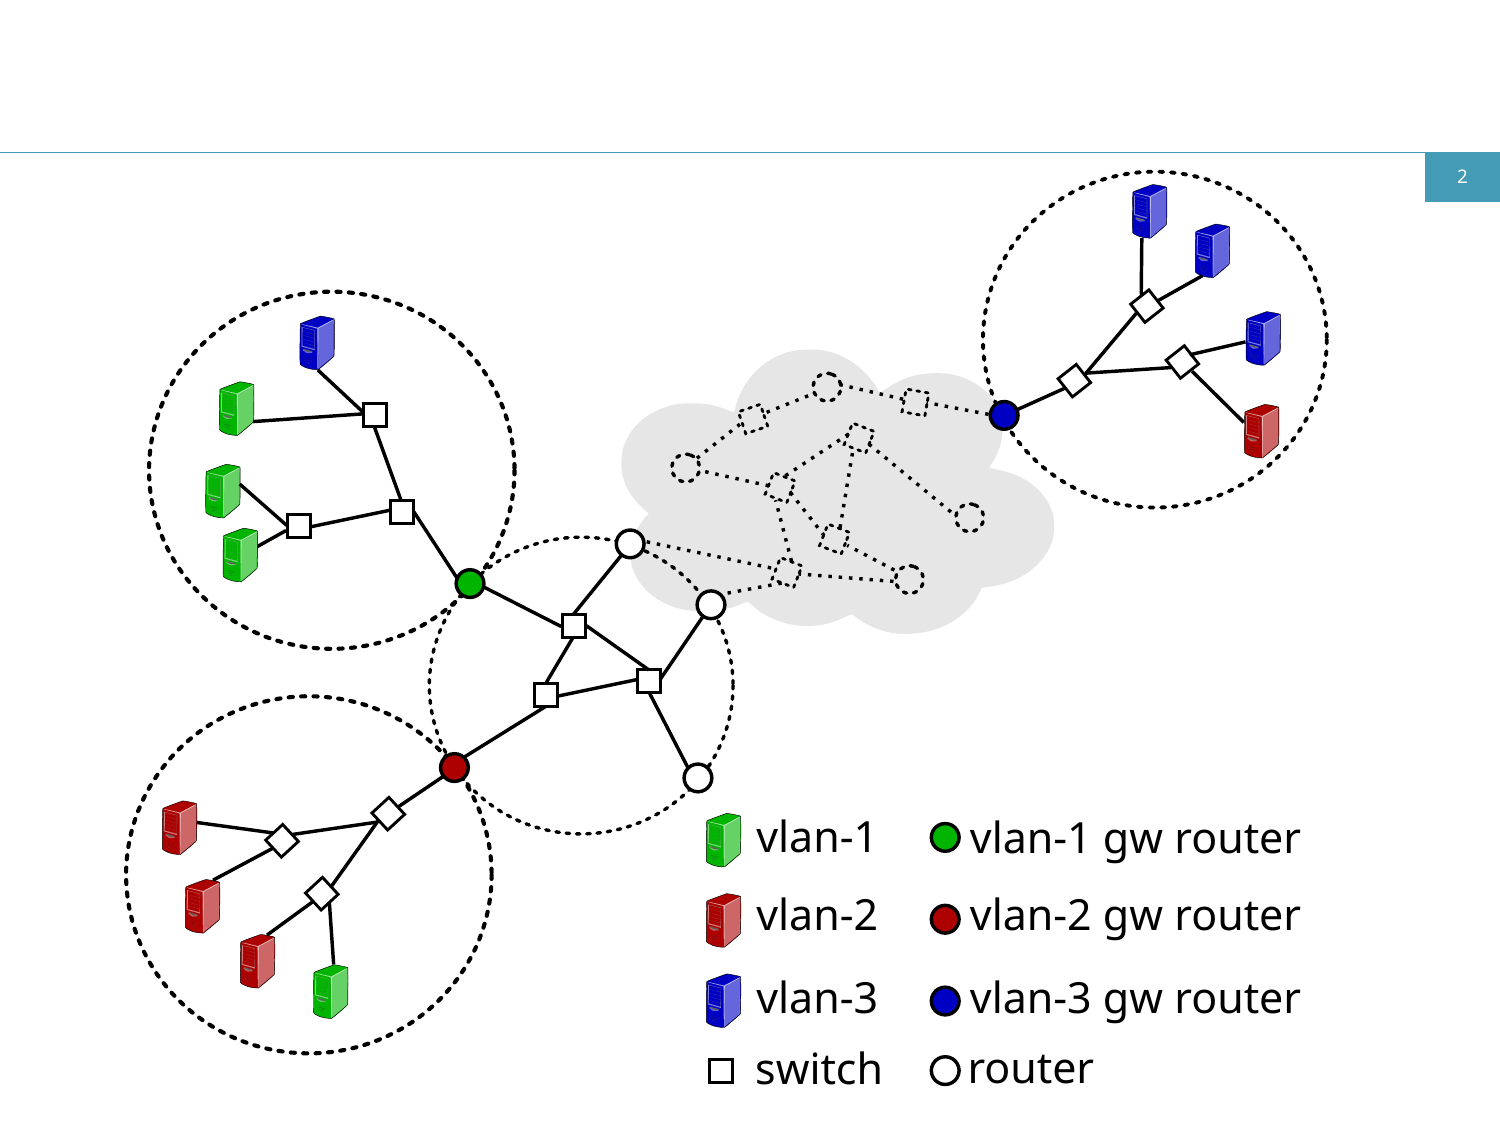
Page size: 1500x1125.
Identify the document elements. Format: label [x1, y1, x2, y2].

picture [124, 169, 1329, 1087]
